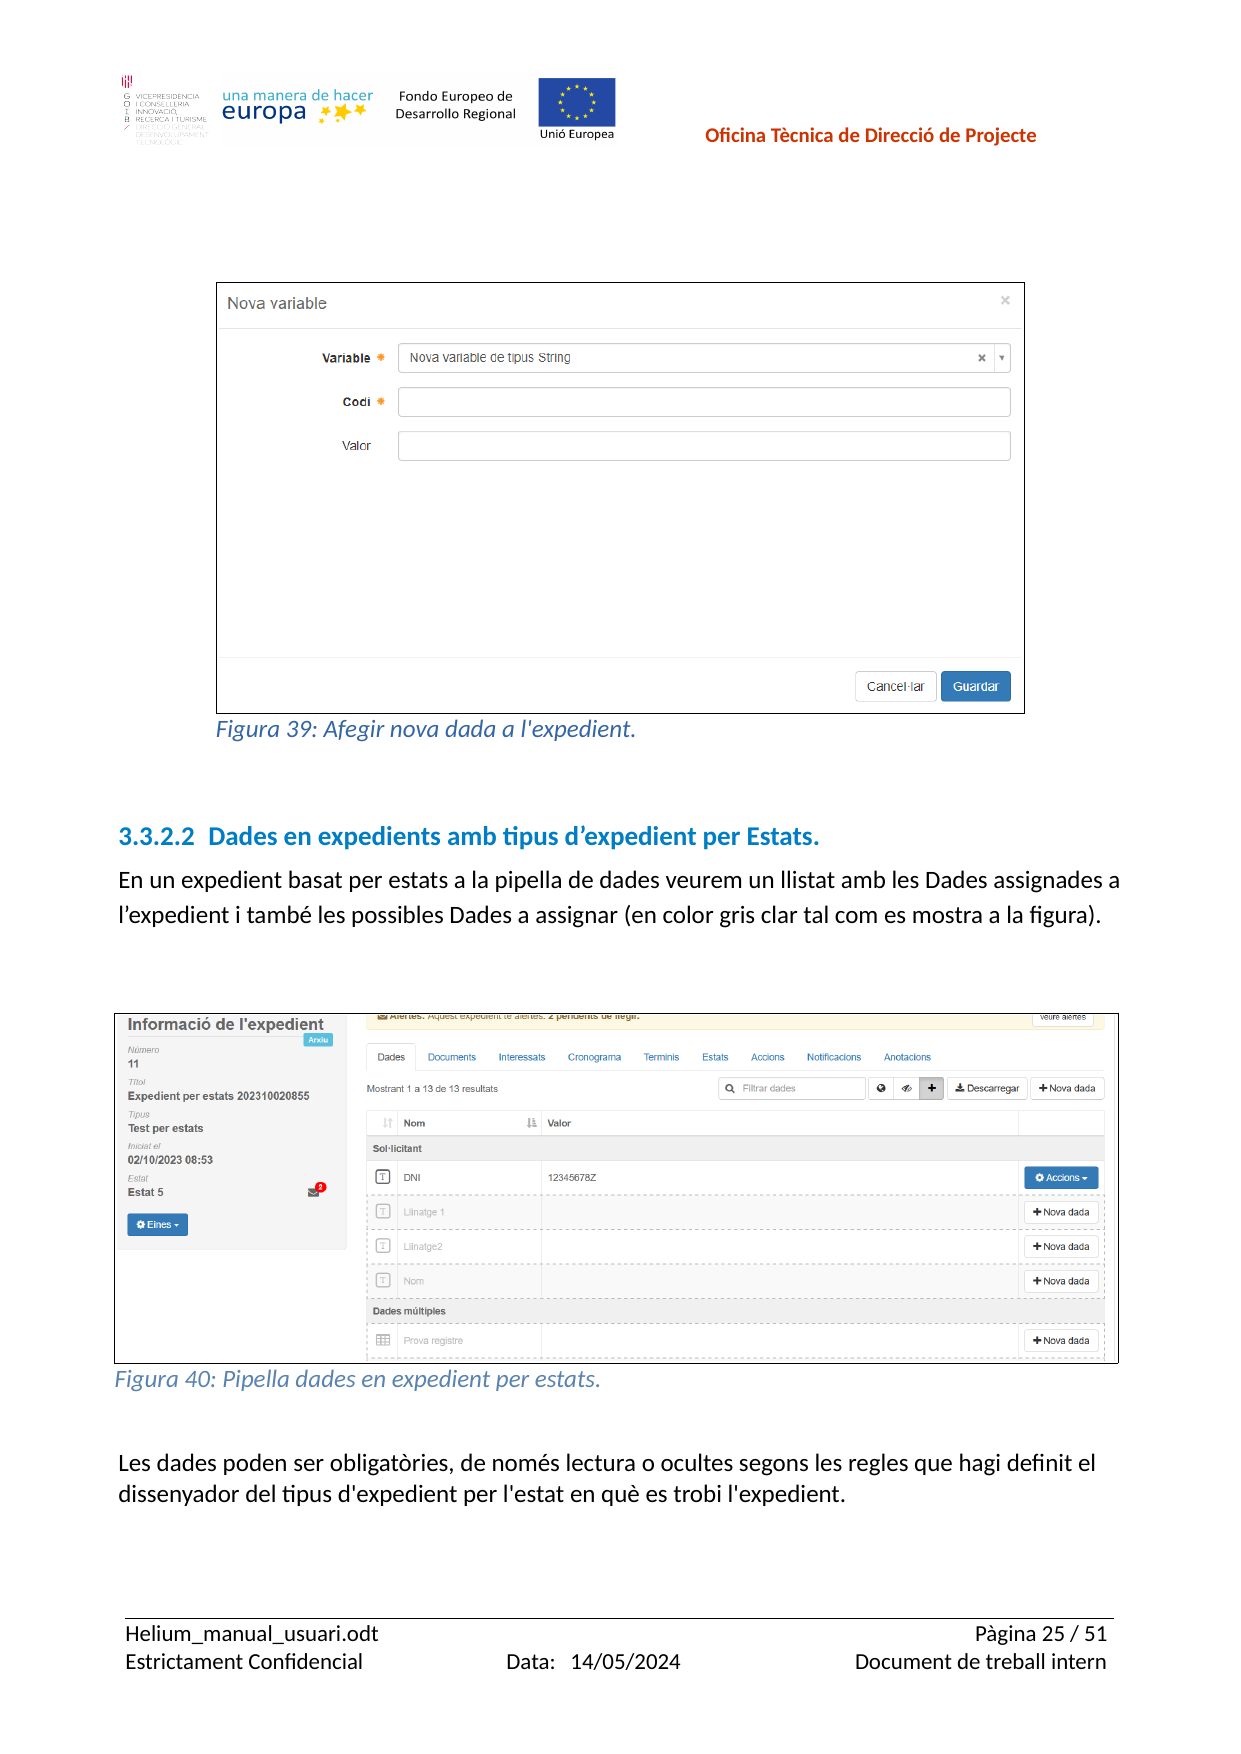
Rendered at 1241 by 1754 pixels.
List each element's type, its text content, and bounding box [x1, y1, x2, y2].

subtitle Dades en expedients amb tipus d’expedient per Estats. [118, 819, 1122, 852]
text Les dades poden ser obligatòries, de només lectura o ocultes segons les regles que hagi definit el dissenyador del tipus d'expedient per l'estat en què es trobi l'expedient. [118, 1447, 1122, 1508]
text En un expedient basat per estats a la pipella de dades veurem un llistat amb les Dades assignades a l’expedient i també les possibles Dades a assignar (en color gris clar tal com es mostra a la figura). [118, 865, 1122, 930]
text [217, 283, 1024, 713]
text Figura 39: Afegir nova dada a l'expedient. [216, 714, 1024, 743]
picture [118, 73, 213, 147]
picture [219, 73, 621, 147]
picture [117, 1015, 1116, 1361]
text Figura 40: Pipella dades en expedient per estats. [114, 1364, 1118, 1394]
picture [218, 284, 1022, 710]
